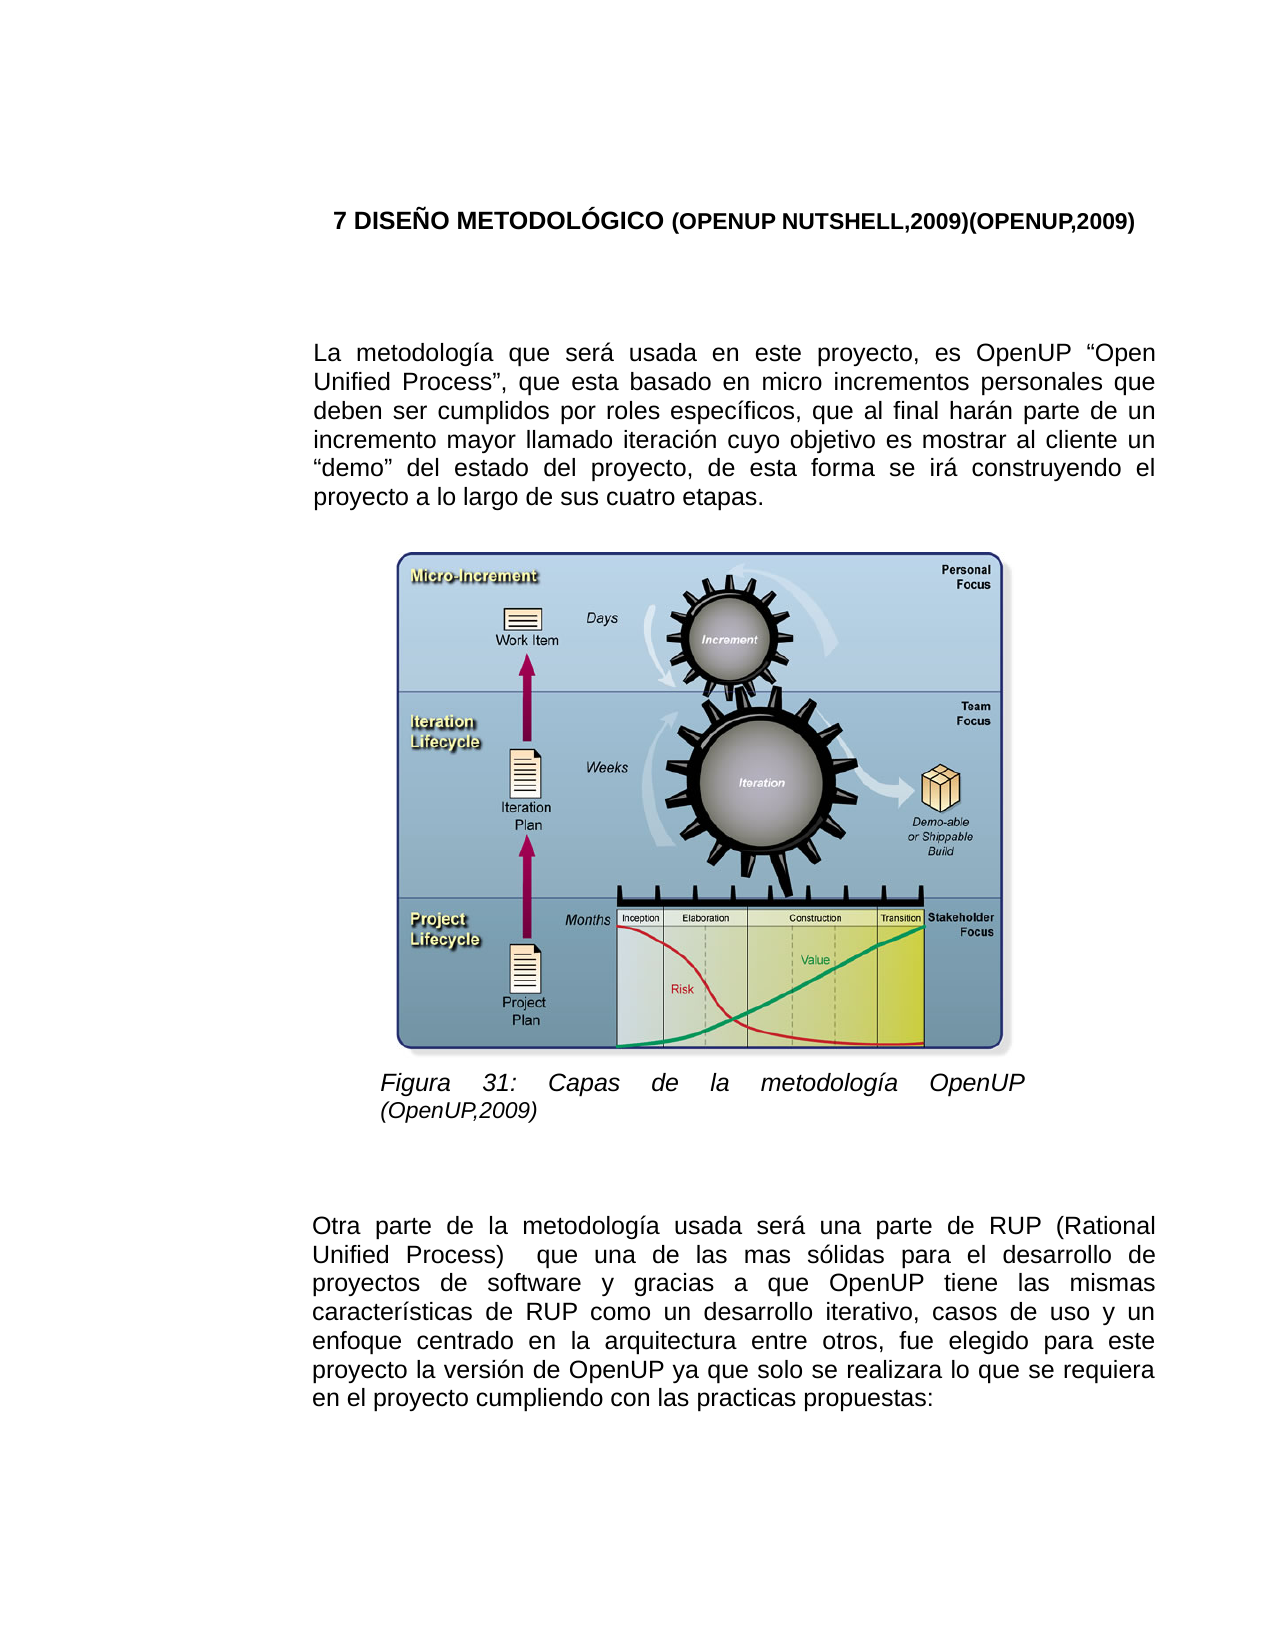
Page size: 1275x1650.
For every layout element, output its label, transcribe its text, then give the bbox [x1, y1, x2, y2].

text La metodología que será usada en este proyecto, es OpenUP “Open Unified Process”, que esta basado en micro incrementos personales que deben ser cumplidos por roles específicos, que al final harán parte de un incremento mayor llamado iteración cuyo objetivo es mostrar al cliente un “demo” del estado del proyecto, de esta forma se irá construyendo el proyecto a lo largo de sus cuatro etapas. [313, 338, 1157, 511]
picture [396, 552, 1015, 1059]
subtitle 7 DISEÑO METODOLÓGICO (OpenUP Nutshell,2009)(OpenUP,2009) [274, 206, 1157, 235]
text Otra parte de la metodología usada será una parte de RUP (Rational Unified Process) que una de las mas sólidas para el desarrollo de proyectos de software y gracias a que OpenUP tiene las mismas características de RUP como un desarrollo iterativo, casos de uso y un enfoque centrado en la arquitectura entre otros, fue elegido para este proyecto la versión de OpenUP ya que solo se realizara lo que se requiera en el proyecto cumpliendo con las practicas propuestas: [312, 1211, 1157, 1412]
text Figura 31: Capas de la metodología OpenUP (OpenUP,2009) [380, 1068, 1028, 1122]
